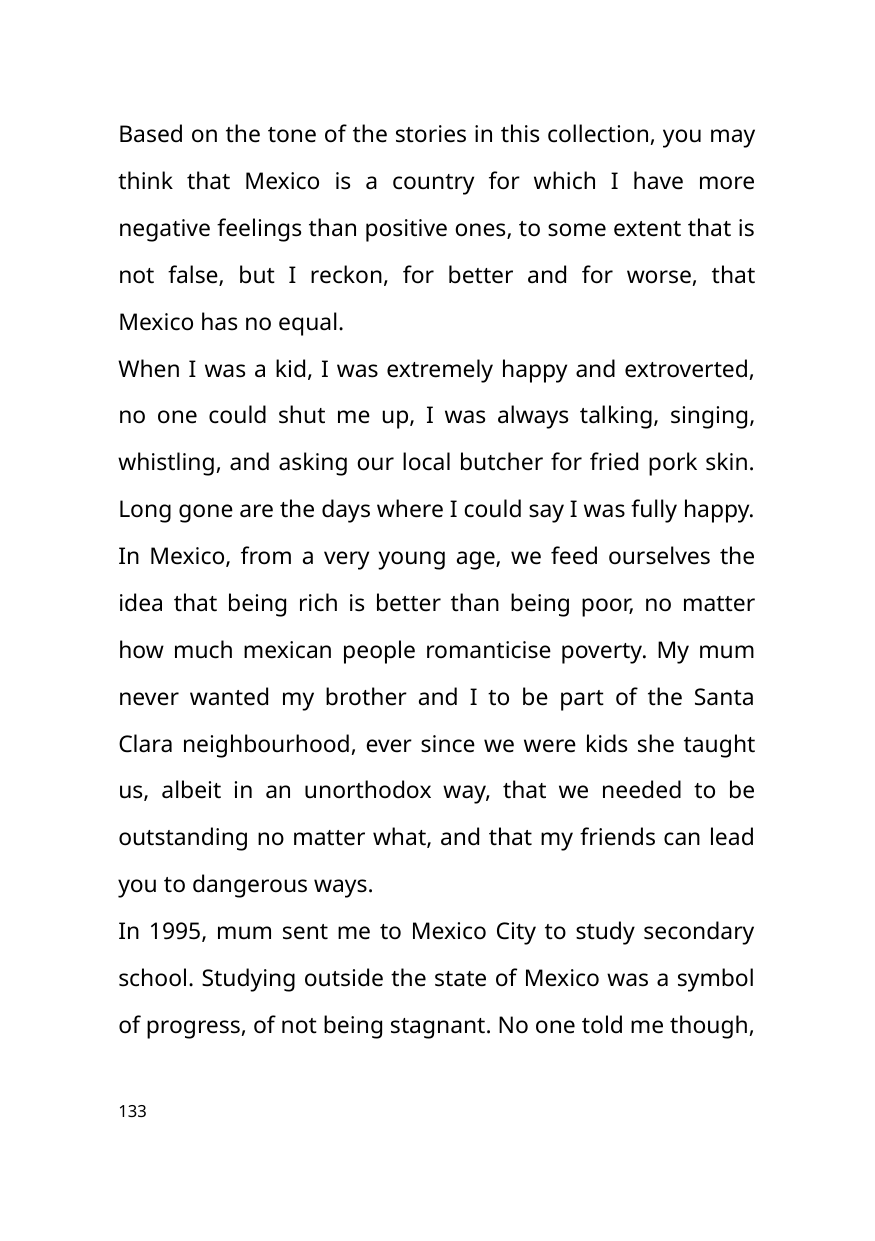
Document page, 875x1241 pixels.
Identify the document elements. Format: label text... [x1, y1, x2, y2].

text Based on the tone of the stories in this collection, you may think that Mexico is a country for which I have more negative feelings than positive ones, to some extent that is not false, but I reckon, for better and for worse, that Mexico has no equal. [118, 118, 756, 337]
text In Mexico, from a very young age, we feed ourselves the idea that being rich is better than being poor, no matter how much mexican people romanticise poverty. My mum never wanted my brother and I to be part of the Santa Clara neighbourhood, ever since we were kids she taught us, albeit in an unorthodox way, that we needed to be outstanding no matter what, and that my friends can lead you to dangerous ways. [118, 540, 756, 899]
text When I was a kid, I was extremely happy and extroverted, no one could shut me up, I was always talking, singing, whistling, and asking our local butcher for fried pork skin. Long gone are the days where I could say I was fully happy. [118, 352, 756, 524]
text In 1995, mum sent me to Mexico City to study secondary school. Studying outside the state of Mexico was a symbol of progress, of not being stagnant. No one told me though, [118, 915, 756, 1040]
